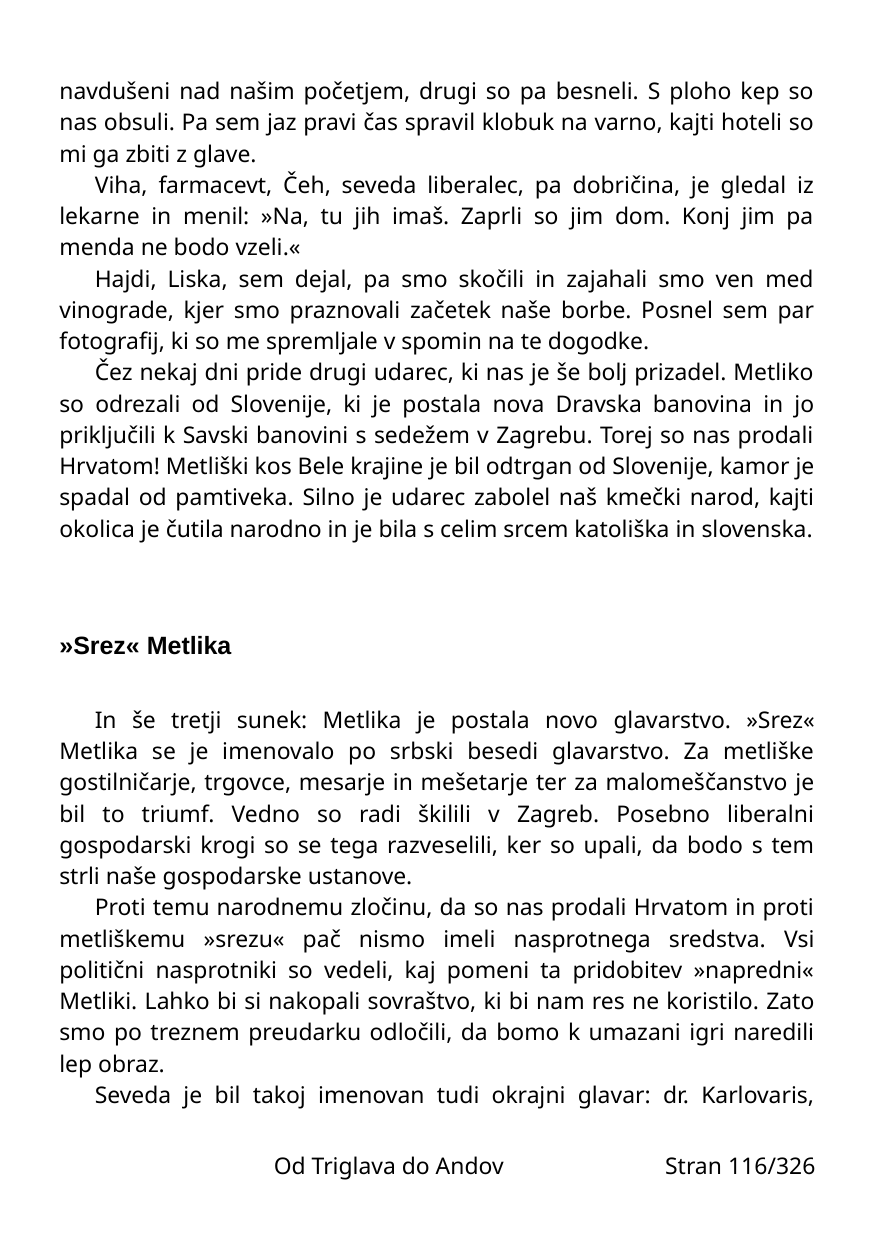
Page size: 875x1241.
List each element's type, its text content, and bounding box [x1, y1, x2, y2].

text Hajdi, Liska, sem dejal, pa smo skočili in zajahali smo ven med vinograde, kjer smo praznovali začetek naše borbe. Posnel sem par fotografij, ki so me spremljale v spomin na te dogodke. [59, 262, 815, 356]
text Viha, farmacevt, Čeh, seveda liberalec, pa dobričina, je gledal iz lekarne in menil: »Na, tu jih imaš. Zaprli so jim dom. Konj jim pa menda ne bodo vzeli.« [59, 169, 815, 262]
text Čez nekaj dni pride drugi udarec, ki nas je še bolj prizadel. Metliko so odrezali od Slovenije, ki je postala nova Dravska banovina in jo priključili k Savski banovini s sedežem v Zagrebu. Torej so nas prodali Hrvatom! Metliški kos Bele krajine je bil odtrgan od Slovenije, kamor je spadal od pamtiveka. Silno je udarec zabolel naš kmečki narod, kajti okolica je čutila narodno in je bila s celim srcem katoliška in slovenska. [59, 356, 815, 544]
text In še tretji sunek: Metlika je postala novo glavarstvo. »Srez« Metlika se je imenovalo po srbski besedi glavarstvo. Za metliške gostilničarje, trgovce, mesarje in mešetarje ter za malomeščanstvo je bil to triumf. Vedno so radi škilili v Zagreb. Posebno liberalni gospodarski krogi so se tega razveselili, ker so upali, da bodo s tem strli naše gospodarske ustanove. [59, 704, 815, 891]
text Proti temu narodnemu zločinu, da so nas prodali Hrvatom in proti metliškemu »srezu« pač nismo imeli nasprotnega sredstva. Vsi politični nasprotniki so vedeli, kaj pomeni ta pridobitev »napredni« Metliki. Lahko bi si nakopali sovraštvo, ki bi nam res ne koristilo. Zato smo po treznem preudarku odločili, da bomo k umazani igri naredili lep obraz. [59, 891, 815, 1079]
subtitle »Srez« Metlika [59, 631, 815, 660]
text navdušeni nad našim početjem, drugi so pa besneli. S ploho kep so nas obsuli. Pa sem jaz pravi čas spravil klobuk na varno, kajti hoteli so mi ga zbiti z glave. [59, 75, 815, 169]
text Seveda je bil takoj imenovan tudi okrajni glavar: dr. Karlovaris, [59, 1079, 815, 1110]
